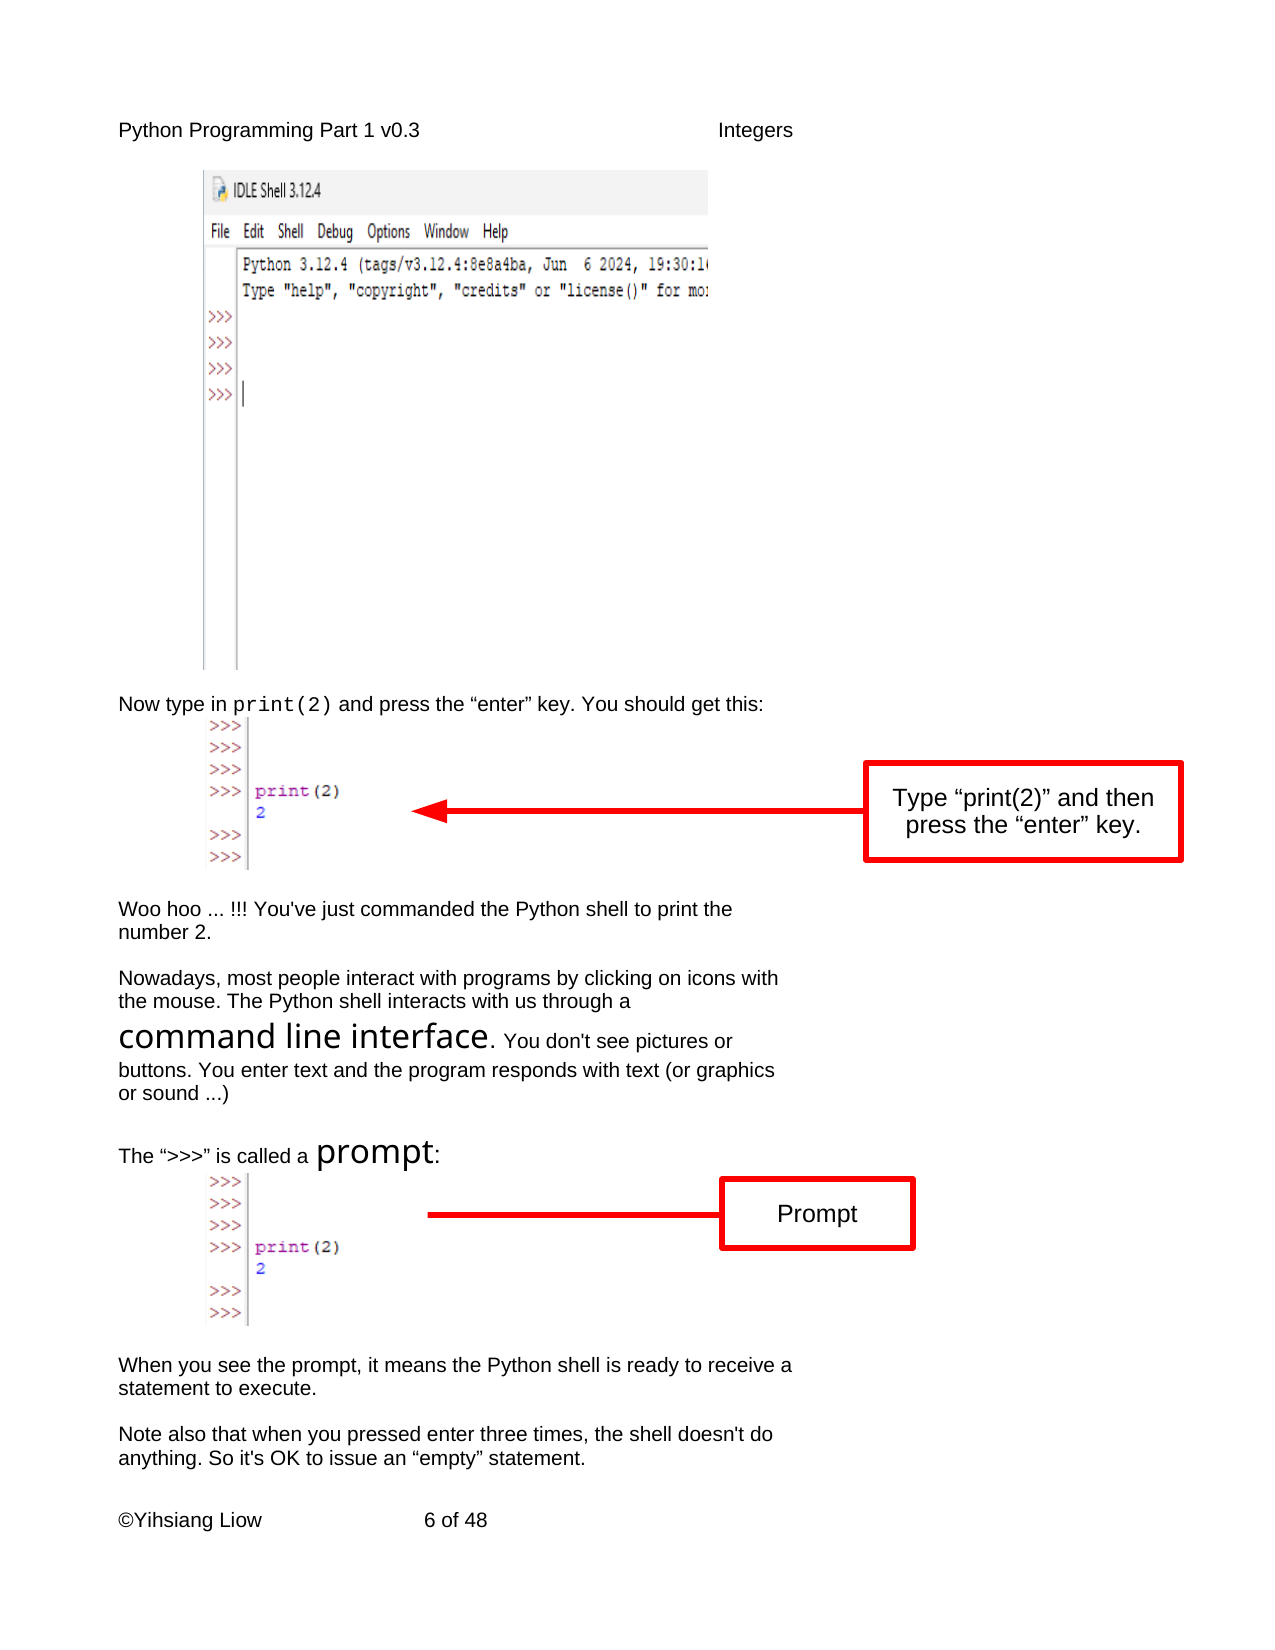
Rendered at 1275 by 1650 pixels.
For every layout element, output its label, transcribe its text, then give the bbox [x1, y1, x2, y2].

picture [205, 1173, 428, 1326]
picture [205, 717, 428, 870]
text Woo hoo ... !!! You've just commanded the Python shell to print the number 2. [118, 897, 793, 943]
text Now type in print(2) and press the “enter” key. You should get this: [118, 692, 793, 718]
text When you see the prompt, it means the Python shell is ready to receive a statement to execute. [118, 1353, 793, 1400]
picture [203, 170, 708, 670]
text Note also that when you pressed enter three times, the shell doesn't do anything. So it's OK to issue an “empty” statement. [118, 1423, 793, 1469]
text The “>>>” is called a prompt: [118, 1128, 793, 1174]
text Nowadays, most people interact with programs by clicking on icons with the mouse. The Python shell interacts with us through a command line interface. You don't see pictures or buttons. You enter text and the program responds with text (or graphics or sound ...) [118, 967, 793, 1105]
